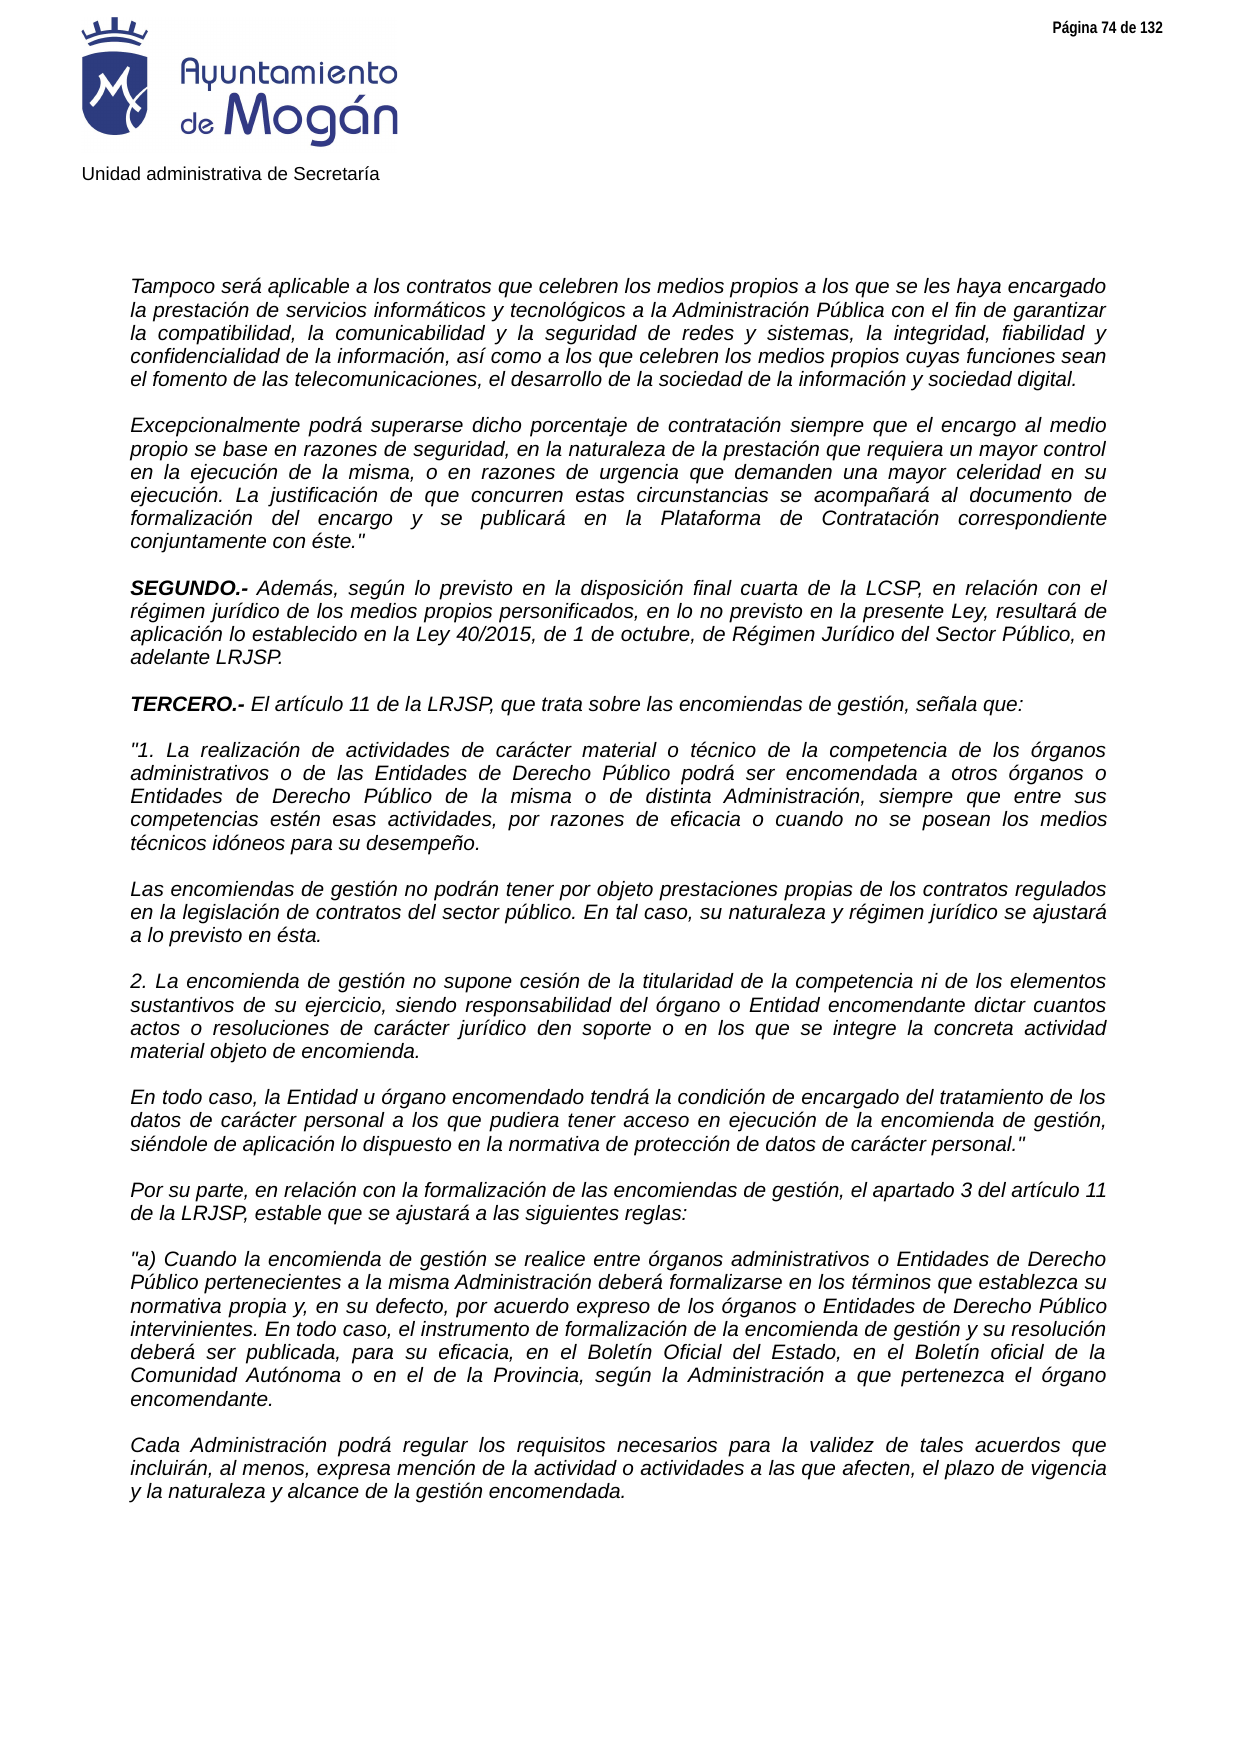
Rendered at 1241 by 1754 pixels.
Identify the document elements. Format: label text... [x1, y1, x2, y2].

text SEGUNDO.- Además, según lo previsto en la disposición final cuarta de la LCSP, en relación con el régimen jurídico de los medios propios personificados, en lo no previsto en la presente Ley, resultará de aplicación lo establecido en la Ley 40/2015, de 1 de octubre, de Régimen Jurídico del Sector Público, en adelante LRJSP. [130, 576, 1110, 669]
text En todo caso, la Entidad u órgano encomendado tendrá la condición de encargado del tratamiento de los datos de carácter personal a los que pudiera tener acceso en ejecución de la encomienda de gestión, siéndole de aplicación lo dispuesto en la normativa de protección de datos de carácter personal." [130, 1086, 1110, 1155]
text "1. La realización de actividades de carácter material o técnico de la competencia de los órganos administrativos o de las Entidades de Derecho Público podrá ser encomendada a otros órganos o Entidades de Derecho Público de la misma o de distinta Administración, siempre que entre sus competencias estén esas actividades, por razones de eficacia o cuando no se posean los medios técnicos idóneos para su desempeño. [130, 738, 1110, 854]
text "a) Cuando la encomienda de gestión se realice entre órganos administrativos o Entidades de Derecho Público pertenecientes a la misma Administración deberá formalizarse en los términos que establezca su normativa propia y, en su defecto, por acuerdo expreso de los órganos o Entidades de Derecho Público intervinientes. En todo caso, el instrumento de formalización de la encomienda de gestión y su resolución deberá ser publicada, para su eficacia, en el Boletín Oficial del Estado, en el Boletín oficial de la Comunidad Autónoma o en el de la Provincia, según la Administración a que pertenezca el órgano encomendante. [130, 1248, 1110, 1410]
text Por su parte, en relación con la formalización de las encomiendas de gestión, el apartado 3 del artículo 11 de la LRJSP, estable que se ajustará a las siguientes reglas: [130, 1178, 1110, 1225]
text Cada Administración podrá regular los requisitos necesarios para la validez de tales acuerdos que incluirán, al menos, expresa mención de la actividad o actividades a las que afecten, el plazo de vigencia y la naturaleza y alcance de la gestión encomendada. [130, 1433, 1110, 1503]
picture [81, 17, 398, 153]
text Excepcionalmente podrá superarse dicho porcentaje de contratación siempre que el encargo al medio propio se base en razones de seguridad, en la naturaleza de la prestación que requiera un mayor control en la ejecución de la misma, o en razones de urgencia que demanden una mayor celeridad en su ejecución. La justificación de que concurren estas circunstancias se acompañará al documento de formalización del encargo y se publicará en la Plataforma de Contratación correspondiente conjuntamente con éste." [130, 414, 1110, 553]
text TERCERO.- El artículo 11 de la LRJSP, que trata sobre las encomiendas de gestión, señala que: [130, 692, 1110, 715]
text 2. La encomienda de gestión no supone cesión de la titularidad de la competencia ni de los elementos sustantivos de su ejercicio, siendo responsabilidad del órgano o Entidad encomendante dictar cuantos actos o resoluciones de carácter jurídico den soporte o en los que se integre la concreta actividad material objeto de encomienda. [130, 970, 1110, 1063]
text Tampoco será aplicable a los contratos que celebren los medios propios a los que se les haya encargado la prestación de servicios informáticos y tecnológicos a la Administración Pública con el fin de garantizar la compatibilidad, la comunicabilidad y la seguridad de redes y sistemas, la integridad, fiabilidad y confidencialidad de la información, así como a los que celebren los medios propios cuyas funciones sean el fomento de las telecomunicaciones, el desarrollo de la sociedad de la información y sociedad digital. [130, 275, 1110, 391]
text Las encomiendas de gestión no podrán tener por objeto prestaciones propias de los contratos regulados en la legislación de contratos del sector público. En tal caso, su naturaleza y régimen jurídico se ajustará a lo previsto en ésta. [130, 877, 1110, 947]
